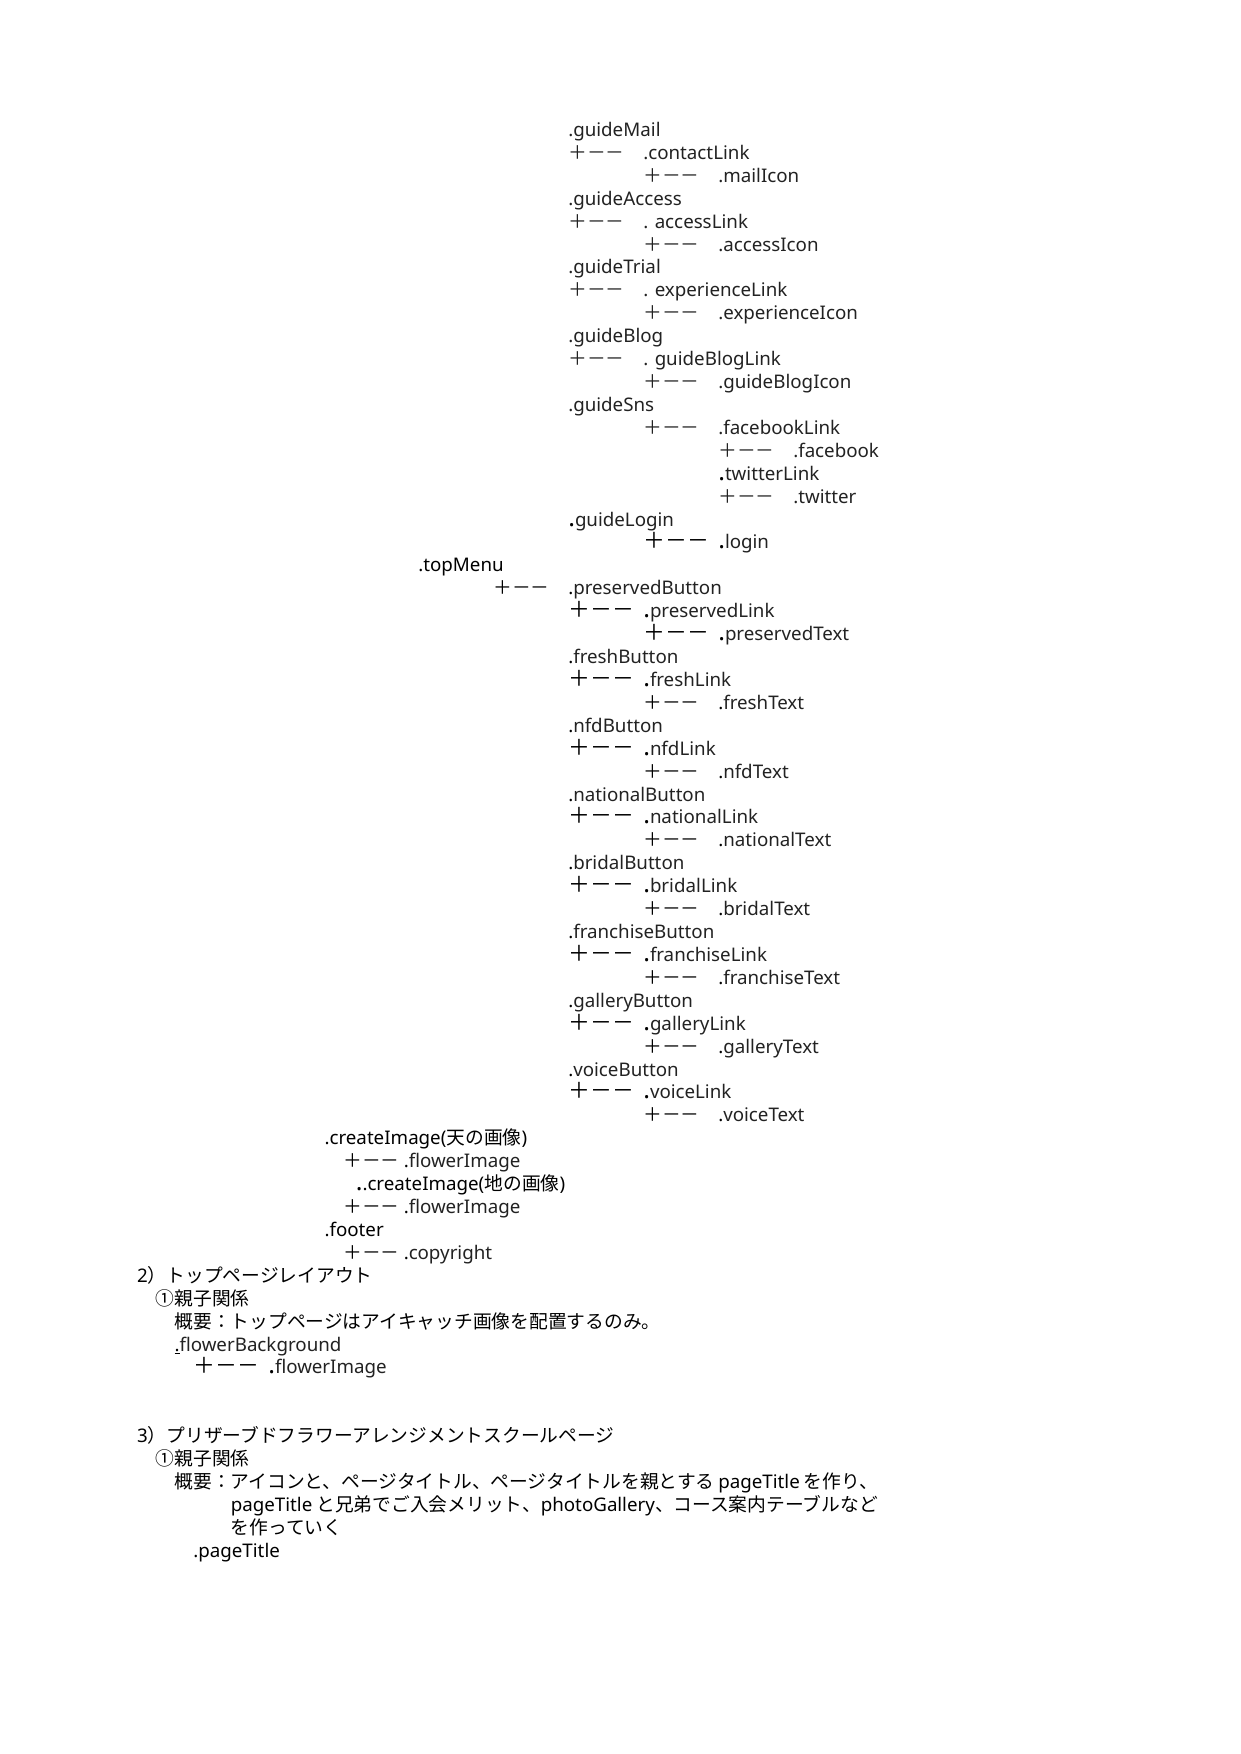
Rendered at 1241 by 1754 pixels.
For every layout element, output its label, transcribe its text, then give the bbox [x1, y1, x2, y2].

text .guideAccess [118, 187, 1122, 210]
text を作っていく [118, 1516, 1122, 1539]
text .guideLogin [118, 508, 1122, 531]
text ＋－－ .nationalLink [118, 806, 1122, 828]
text ＋－－ .mailIcon [118, 164, 1122, 187]
text ..createImage(地の画像) [118, 1172, 1122, 1195]
text pageTitleと兄弟でご入会メリット、photoGallery、コース案内テーブルなど [118, 1493, 1122, 1516]
text ＋－－ .copyright [118, 1241, 1122, 1264]
text ＋－－ .nationalText [118, 828, 1122, 851]
text ＋－－ .voiceText [118, 1103, 1122, 1126]
text ＋－－ .preservedText [118, 622, 1122, 645]
text ＋－－ . accessLink [118, 210, 1122, 233]
text .guideTrial [118, 256, 1122, 278]
text ＋－－ .bridalText [118, 897, 1122, 920]
text 2）トップページレイアウト [118, 1264, 1122, 1287]
text 概要：アイコンと、ページタイトル、ページタイトルを親とするpageTitleを作り、 [118, 1470, 1122, 1493]
text .footer [118, 1218, 1122, 1241]
text ＋－－ .preservedButton [118, 576, 1122, 599]
text .bridalButton [118, 851, 1122, 874]
text .twitterLink [118, 462, 1122, 485]
text 3）プリザーブドフラワーアレンジメントスクールページ [118, 1424, 1122, 1447]
text 概要：トップページはアイキャッチ画像を配置するのみ。 [118, 1310, 1122, 1333]
text ＋－－ .freshLink [118, 668, 1122, 691]
text .flowerBackground [118, 1333, 1122, 1356]
text .freshButton [118, 645, 1122, 668]
text .guideBlog [118, 324, 1122, 347]
text ＋－－ .flowerImage [118, 1356, 1122, 1378]
text .galleryButton [118, 989, 1122, 1012]
text ＋－－ .nfdLink [118, 737, 1122, 760]
text ＋－－ .franchiseText [118, 966, 1122, 989]
text ＋－－ .experienceIcon [118, 301, 1122, 324]
text .nationalButton [118, 783, 1122, 806]
text ＋－－ .franchiseLink [118, 943, 1122, 966]
text .franchiseButton [118, 920, 1122, 943]
text ＋－－ .accessIcon [118, 233, 1122, 256]
text ＋－－ .facebookLink [118, 416, 1122, 439]
text ①親子関係 [118, 1287, 1122, 1310]
text .guideMail [118, 118, 1122, 141]
text ＋－－ .galleryLink [118, 1012, 1122, 1035]
text .guideSns [118, 393, 1122, 416]
text .pageTitle [118, 1539, 1122, 1562]
text ＋－－ .flowerImage [118, 1149, 1122, 1172]
text ＋－－ .flowerImage [118, 1195, 1122, 1218]
text ＋－－ .twitter [118, 485, 1122, 508]
text ＋－－ .bridalLink [118, 874, 1122, 897]
text ①親子関係 [118, 1447, 1122, 1470]
text ＋－－ .facebook [118, 439, 1122, 462]
text ＋－－ .contactLink [118, 141, 1122, 164]
text ＋－－ . experienceLink [118, 278, 1122, 301]
text .topMenu [118, 553, 1122, 576]
text ＋－－ .preservedLink [118, 599, 1122, 622]
text .createImage(天の画像) [118, 1126, 1122, 1149]
text ＋－－ .galleryText [118, 1035, 1122, 1058]
text ＋－－ . guideBlogLink [118, 347, 1122, 370]
text ＋－－ .voiceLink [118, 1081, 1122, 1103]
text ＋－－ .freshText [118, 691, 1122, 714]
text ＋－－ .nfdText [118, 760, 1122, 783]
text ＋－－ .guideBlogIcon [118, 370, 1122, 393]
text .voiceButton [118, 1058, 1122, 1081]
text ＋－－ .login [118, 531, 1122, 553]
text .nfdButton [118, 714, 1122, 737]
